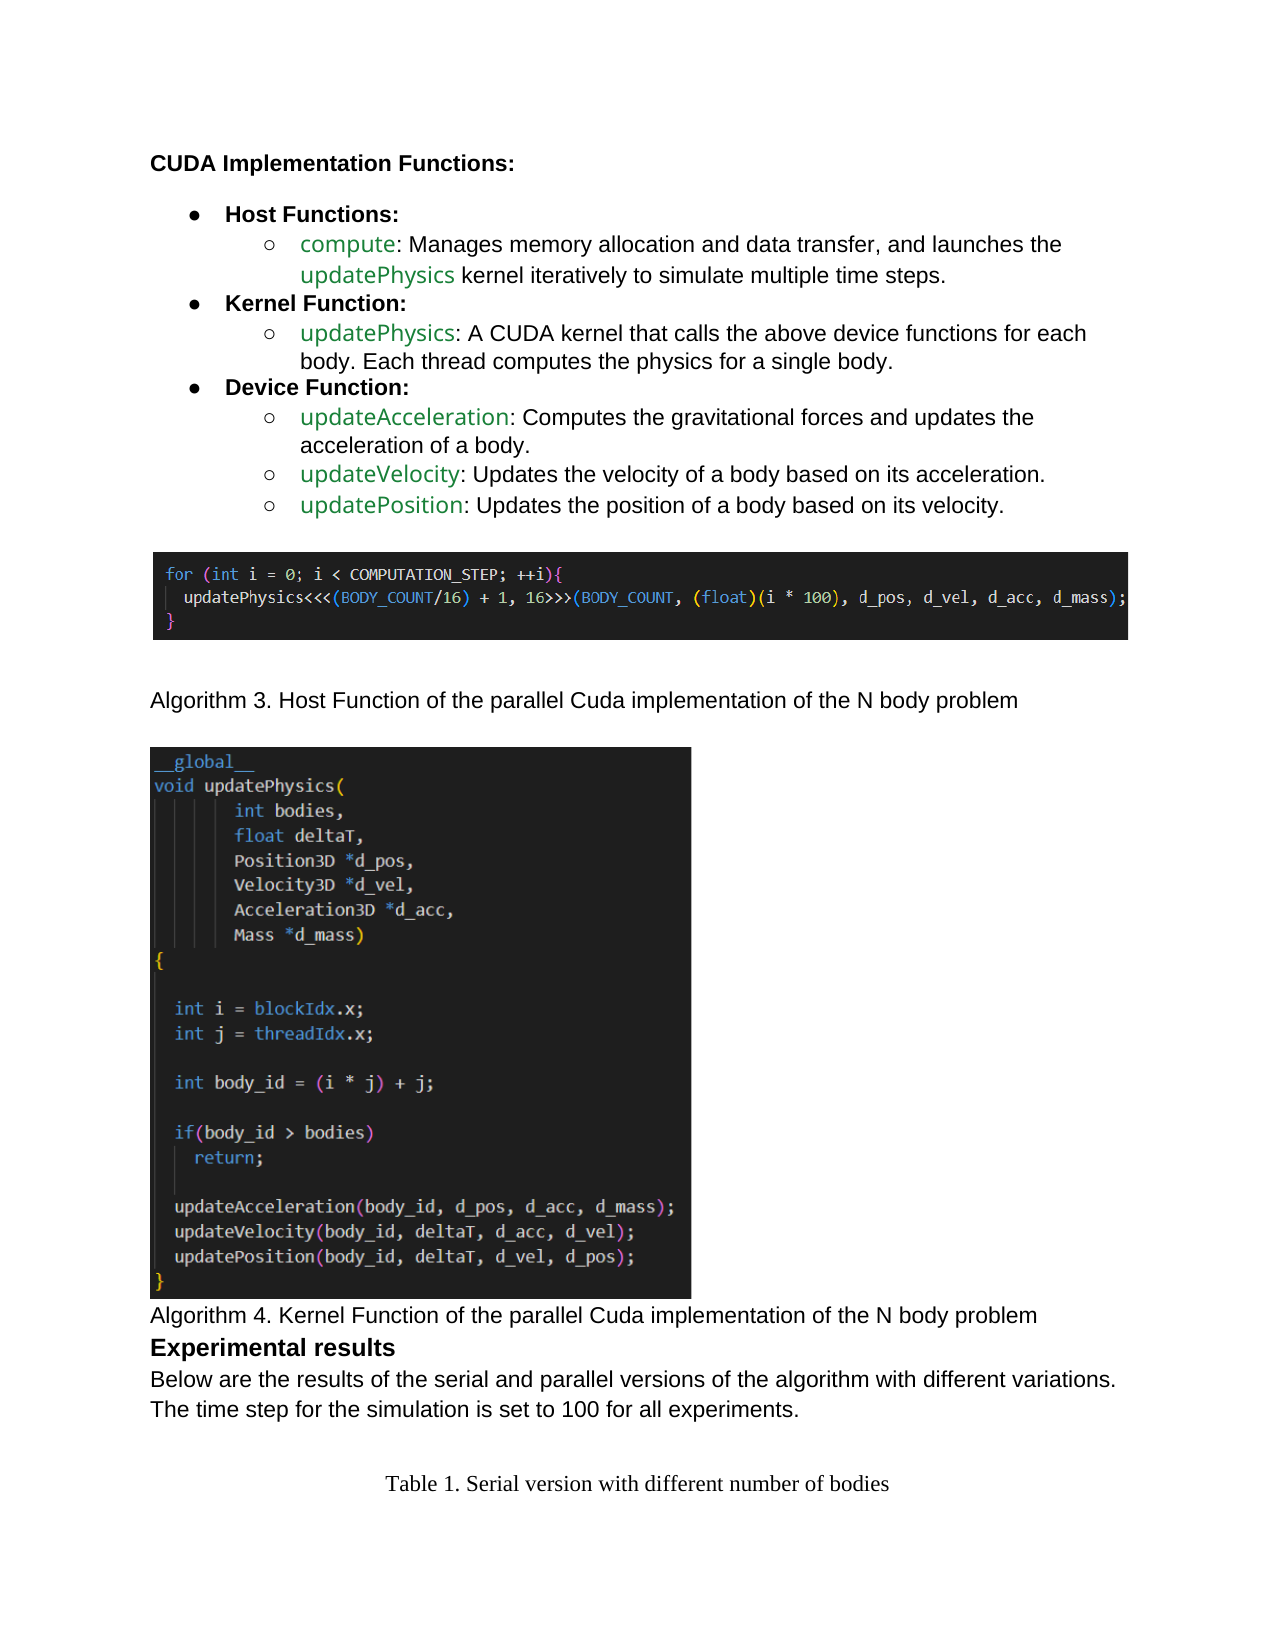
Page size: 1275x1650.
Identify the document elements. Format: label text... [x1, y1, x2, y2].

text Algorithm 4. Kernel Function of the parallel Cuda implementation of the N body problem [150, 1302, 1125, 1329]
list Kernel Function: [187, 290, 1125, 317]
text Below are the results of the serial and parallel versions of the algorithm with different variations. The time step for the simulation is set to 100 for all experiments. [150, 1366, 1125, 1422]
picture [150, 747, 692, 1299]
list updateVelocity: Updates the velocity of a body based on its acceleration. [262, 458, 1125, 489]
list updatePhysics: A CUDA kernel that calls the above device functions for each body. Each thread computes the physics for a single body. [262, 317, 1125, 374]
text Table 1. Serial version with different number of bodies [150, 1481, 1125, 1494]
list updateAcceleration: Computes the gravitational forces and updates the acceleration of a body. [262, 401, 1125, 458]
picture [153, 552, 1129, 640]
text Experimental results [150, 1333, 1125, 1361]
list Device Function: [187, 374, 1125, 401]
text CUDA Implementation Functions: [150, 150, 1125, 176]
list compute: Manages memory allocation and data transfer, and launches the updatePhysics kernel iteratively to simulate multiple time steps. [262, 228, 1125, 290]
list updatePosition: Updates the position of a body based on its velocity. [262, 489, 1125, 521]
list Host Functions: [187, 201, 1125, 228]
text Algorithm 3. Host Function of the parallel Cuda implementation of the N body problem [150, 640, 1125, 714]
